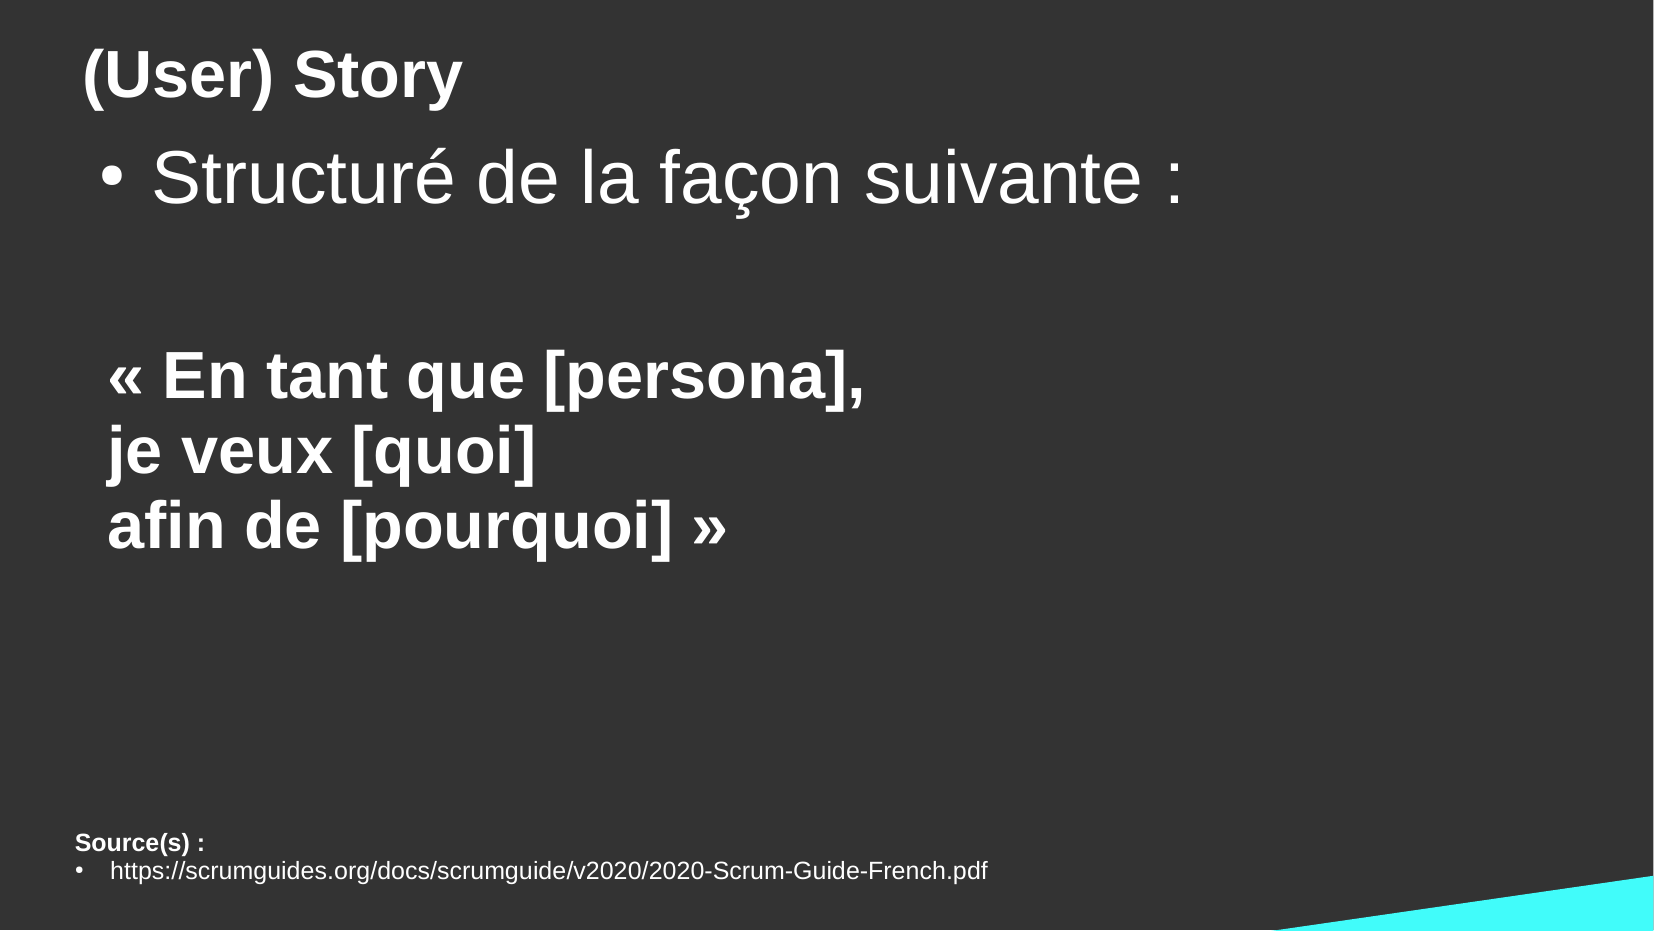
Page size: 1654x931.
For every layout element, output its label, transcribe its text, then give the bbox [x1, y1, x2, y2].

list Structuré de la façon suivante : [80, 135, 1620, 249]
text_box Source(s) : https://scrumguides.org/docs/scrumguide/v2020/2020-Scrum-Guide-French.pdf [60, 821, 1546, 921]
title (User) Story [82, 37, 1571, 122]
text_box [1270, 875, 1654, 931]
text_box « En tant que [persona], je veux [quoi] afin de [pourquoi] » [92, 330, 1312, 570]
